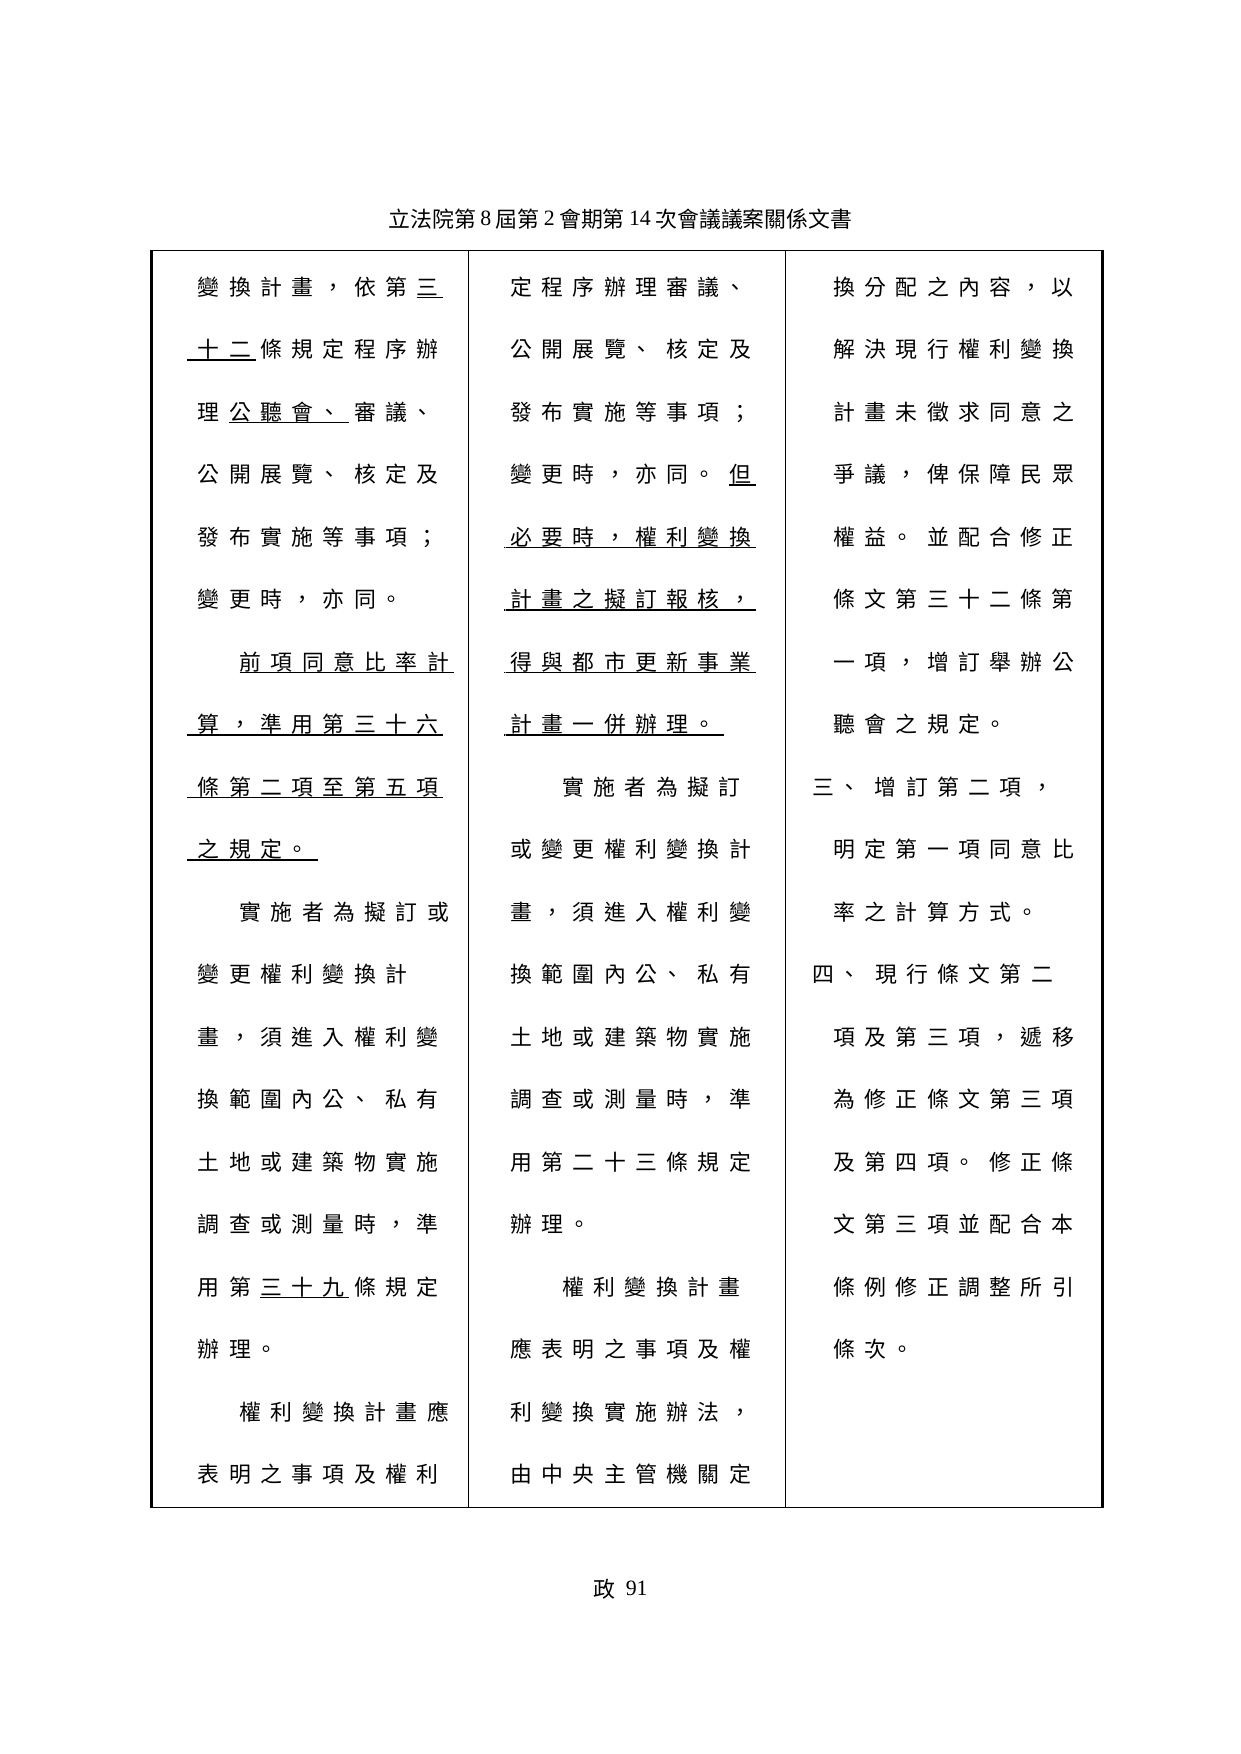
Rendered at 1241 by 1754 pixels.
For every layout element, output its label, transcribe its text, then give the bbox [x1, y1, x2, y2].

table_cell 變換計畫，依第三十二條規定程序辦理公聽會、審議、公開展覽、核定及發布實施等事項；變更時，亦同。 前項同意比率計算，準用第三十六條第二項至第五項之規定。 實施者為擬訂或變更權利變換計畫，須進入權利變換範圍內公、私有土地或建築物實施調查或測量時，準用第三十九條規定辦理。 權利變換計畫應表明之事項及權利 [153, 251, 468, 1507]
table_cell 定程序辦理審議、公開展覽、核定及發布實施等事項；變更時，亦同。但必要時，權利變換計畫之擬訂報核，得與都市更新事業計畫一併辦理。 實施者為擬訂或變更權利變換計畫，須進入權利變換範圍內公、私有土地或建築物實施調查或測量時，準用第二十三條規定辦理。 權利變換計畫應表明之事項及權利變換實施辦法，由中央主管機關定 [469, 251, 785, 1507]
table_cell 換分配之內容，以解決現行權利變換計畫未徵求同意之爭議，俾保障民眾權益。並配合修正條文第三十二條第一項，增訂舉辦公聽會之規定。 三、增訂第二項，明定第一項同意比率之計算方式。 四、現行條文第二項及第三項，遞移為修正條文第三項及第四項。修正條文第三項並配合本條例修正調整所引條次。 [786, 251, 1101, 1507]
